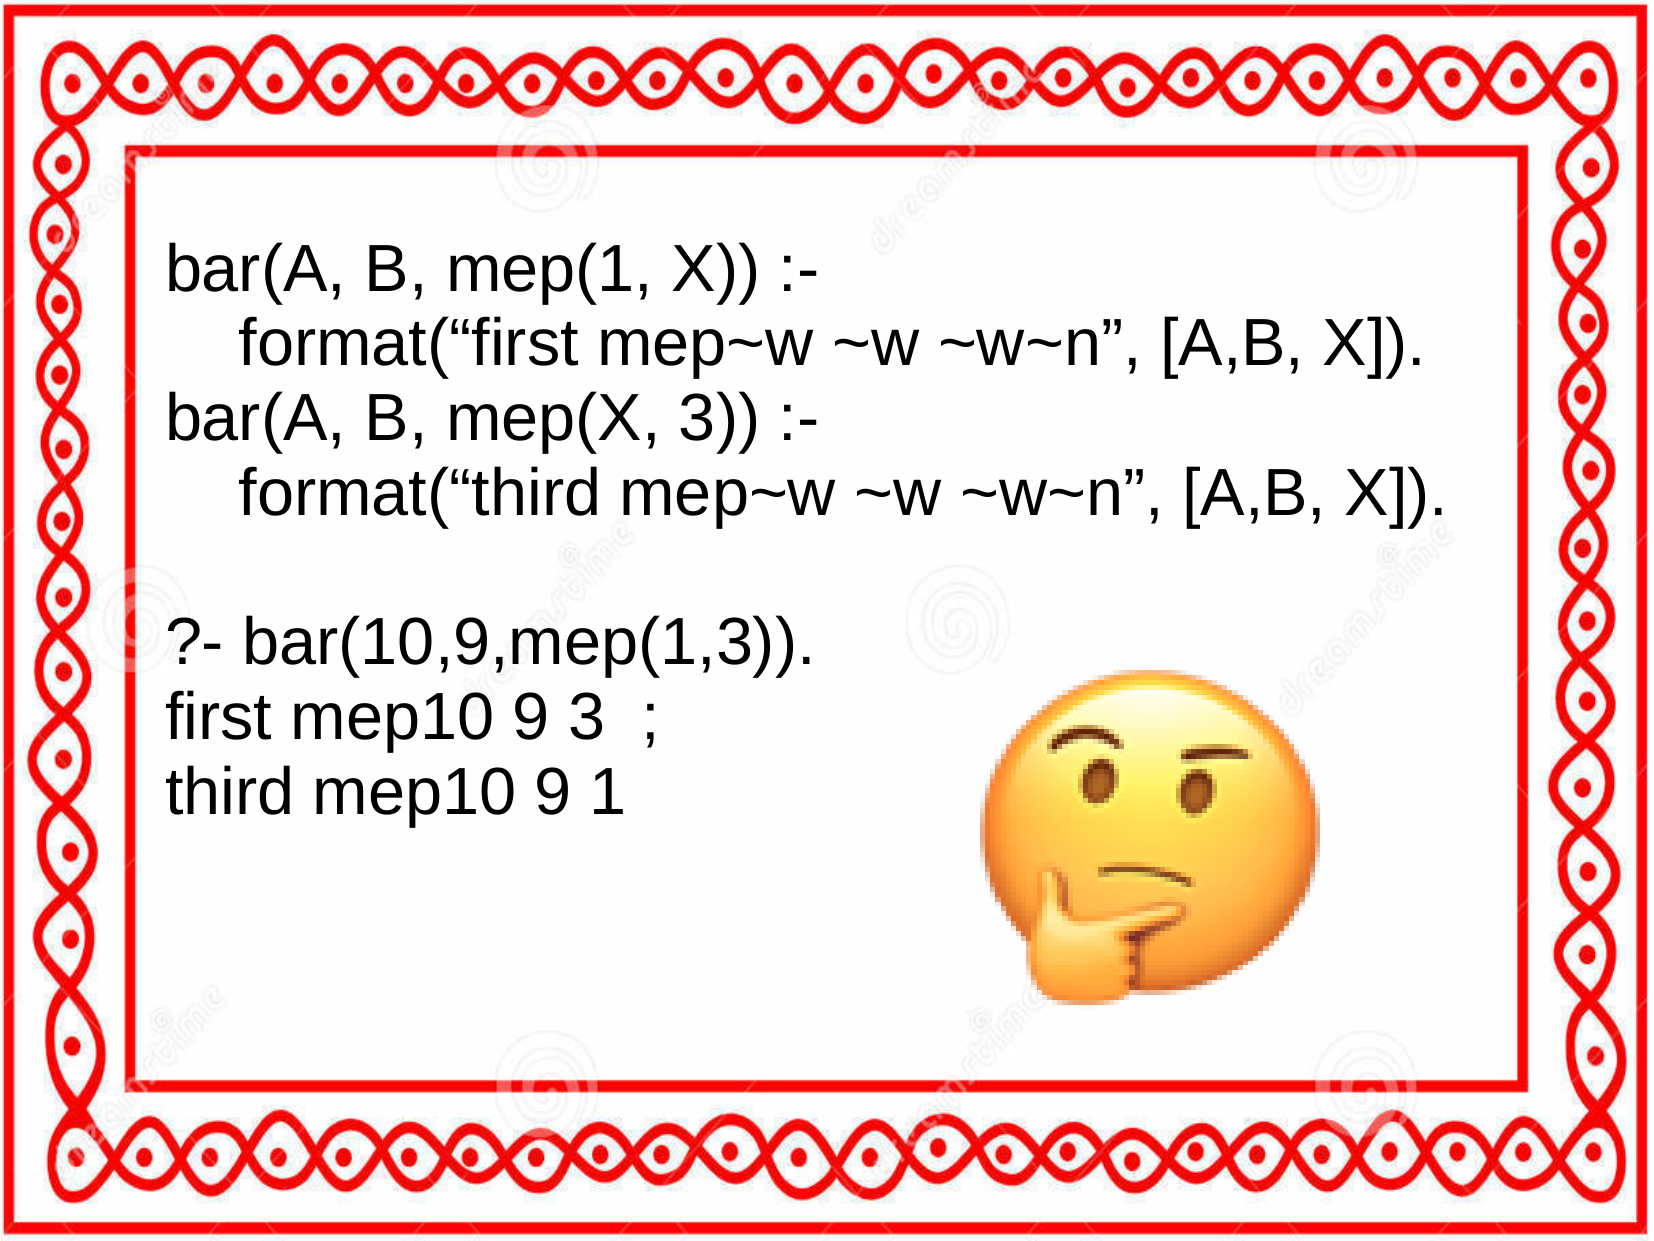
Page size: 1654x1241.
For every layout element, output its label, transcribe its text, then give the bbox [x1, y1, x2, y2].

picture [0, 0, 1654, 1241]
subtitle bar(A, B, mep(1, X)) :- format(“first mep~w ~w ~w~n”, [A,B, X]). bar(A, B, mep(X, 3)) :- format(“third mep~w ~w ~w~n”, [A,B, X]). ?- bar(10,9,mep(1,3)). first mep10 9 3 ; third mep10 9 1 [165, 49, 1571, 1010]
